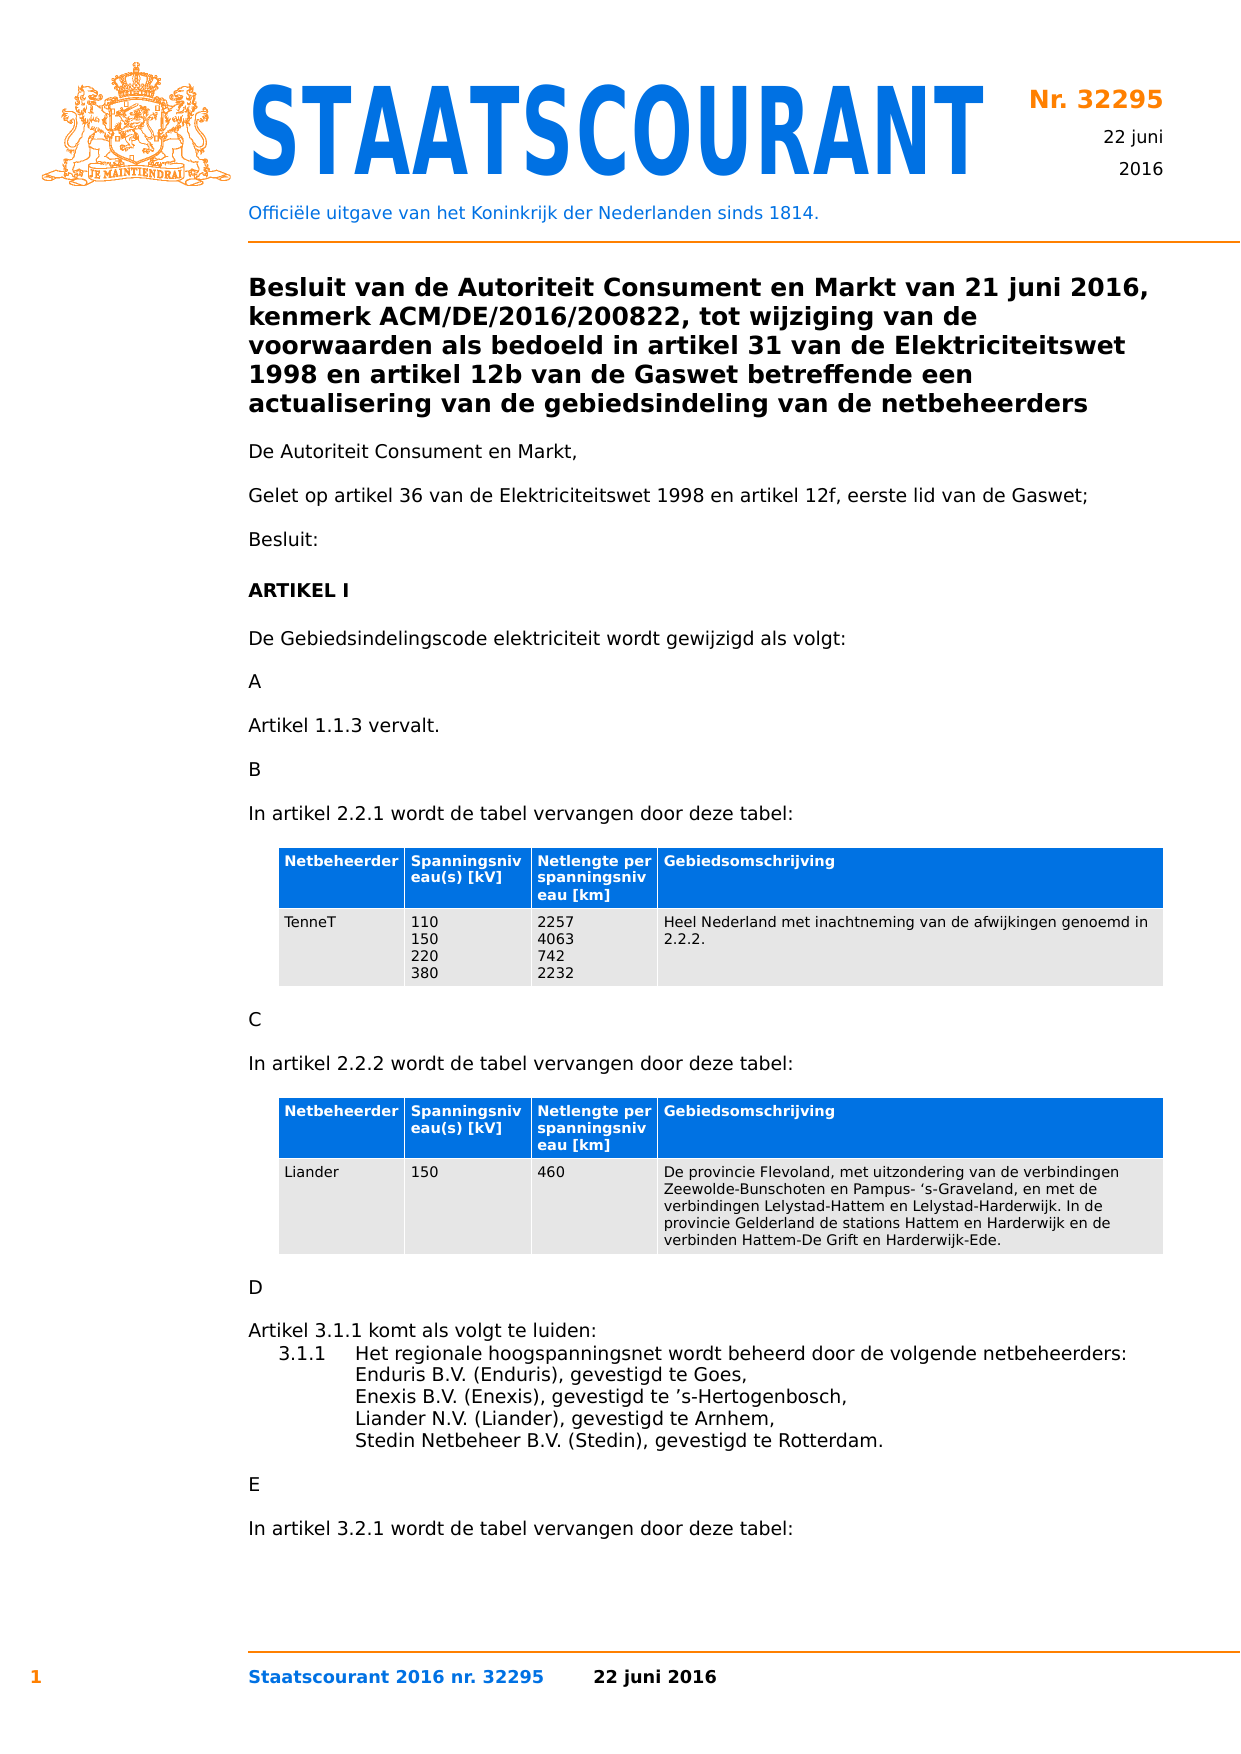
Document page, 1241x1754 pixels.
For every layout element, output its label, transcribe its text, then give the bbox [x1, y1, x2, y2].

table_cell 460 [532, 1159, 657, 1254]
table_cell Liander [279, 1159, 404, 1254]
table_header Netbeheerder [279, 1098, 404, 1158]
text Gelet op artikel 36 van de Elektriciteitswet 1998 en artikel 12f, eerste lid van de Gaswet; [248, 484, 1163, 507]
text De Autoriteit Consument en Markt, [248, 441, 1163, 463]
table_cell 22 juni [998, 121, 1240, 153]
text B [248, 759, 1163, 781]
table_header [25, 62, 248, 241]
text In artikel 2.2.2 wordt de tabel vervangen door deze tabel: [248, 1053, 1163, 1075]
table_header Gebiedsomschrijving [658, 1098, 1163, 1158]
text Stedin Netbeheer B.V. (Stedin), gevestigd te Rotterdam. [355, 1430, 1163, 1452]
table_cell 2257 4063 742 2232 [532, 909, 657, 986]
table_cell 150 [405, 1159, 531, 1254]
subtitle ARTIKEL I [248, 580, 1163, 602]
text Liander N.V. (Liander), gevestigd te Arnhem, [355, 1408, 1163, 1430]
text Artikel 1.1.3 vervalt. [248, 715, 1163, 737]
table_header Spanningsniveau(s) [kV] [405, 1098, 531, 1158]
text C [248, 1009, 1163, 1031]
table_cell Officiële uitgave van het Koninkrijk der Nederlanden sinds 1814. [248, 203, 1240, 241]
table_cell 2016 [998, 153, 1240, 203]
table_header STAATSCOURANT [248, 62, 998, 203]
table_cell Heel Nederland met inachtneming van de afwijkingen genoemd in 2.2.2. [658, 909, 1163, 986]
picture [41, 62, 231, 186]
table_cell TenneT [279, 909, 404, 986]
text Artikel 3.1.1 komt als volgt te luiden: [248, 1320, 1163, 1342]
text Enexis B.V. (Enexis), gevestigd te ’s-Hertogenbosch, [355, 1386, 1163, 1408]
text In artikel 3.2.1 wordt de tabel vervangen door deze tabel: [248, 1518, 1163, 1540]
table_header Spanningsniveau(s) [kV] [405, 848, 531, 908]
table_cell 110 150 220 380 [405, 909, 531, 986]
table_header Nr. 32295 [998, 62, 1240, 121]
table_header Netbeheerder [279, 848, 404, 908]
table_header Netlengte per spanningsniveau [km] [532, 848, 657, 908]
text In artikel 2.2.1 wordt de tabel vervangen door deze tabel: [248, 803, 1163, 825]
text A [248, 671, 1163, 693]
text D [248, 1277, 1163, 1298]
text E [248, 1474, 1163, 1496]
text Enduris B.V. (Enduris), gevestigd te Goes, [355, 1364, 1163, 1386]
table_header Gebiedsomschrijving [658, 848, 1163, 908]
text 3.1.1 Het regionale hoogspanningsnet wordt beheerd door de volgende netbeheerders: [278, 1342, 1163, 1364]
text De Gebiedsindelingscode elektriciteit wordt gewijzigd als volgt: [248, 627, 1163, 649]
subtitle Besluit van de Autoriteit Consument en Markt van 21 juni 2016, kenmerk ACM/DE/2016/200822, tot wijziging van de voorwaarden als bedoeld in artikel 31 van de Elektriciteitswet 1998 en artikel 12b van de Gaswet betreffende een actualisering van de gebiedsindeling van de netbeheerders [248, 273, 1163, 419]
table_cell De provincie Flevoland, met uitzondering van de verbindingen Zeewolde-Bunschoten en Pampus- ‘s-Graveland, en met de verbindingen Lelystad-Hattem en Lelystad-Harderwijk. In de provincie Gelderland de stations Hattem en Harderwijk en de verbinden Hattem-De Grift en Harderwijk-Ede. [658, 1159, 1163, 1254]
text Besluit: [248, 528, 1163, 550]
table_header Netlengte per spanningsniveau [km] [532, 1098, 657, 1158]
